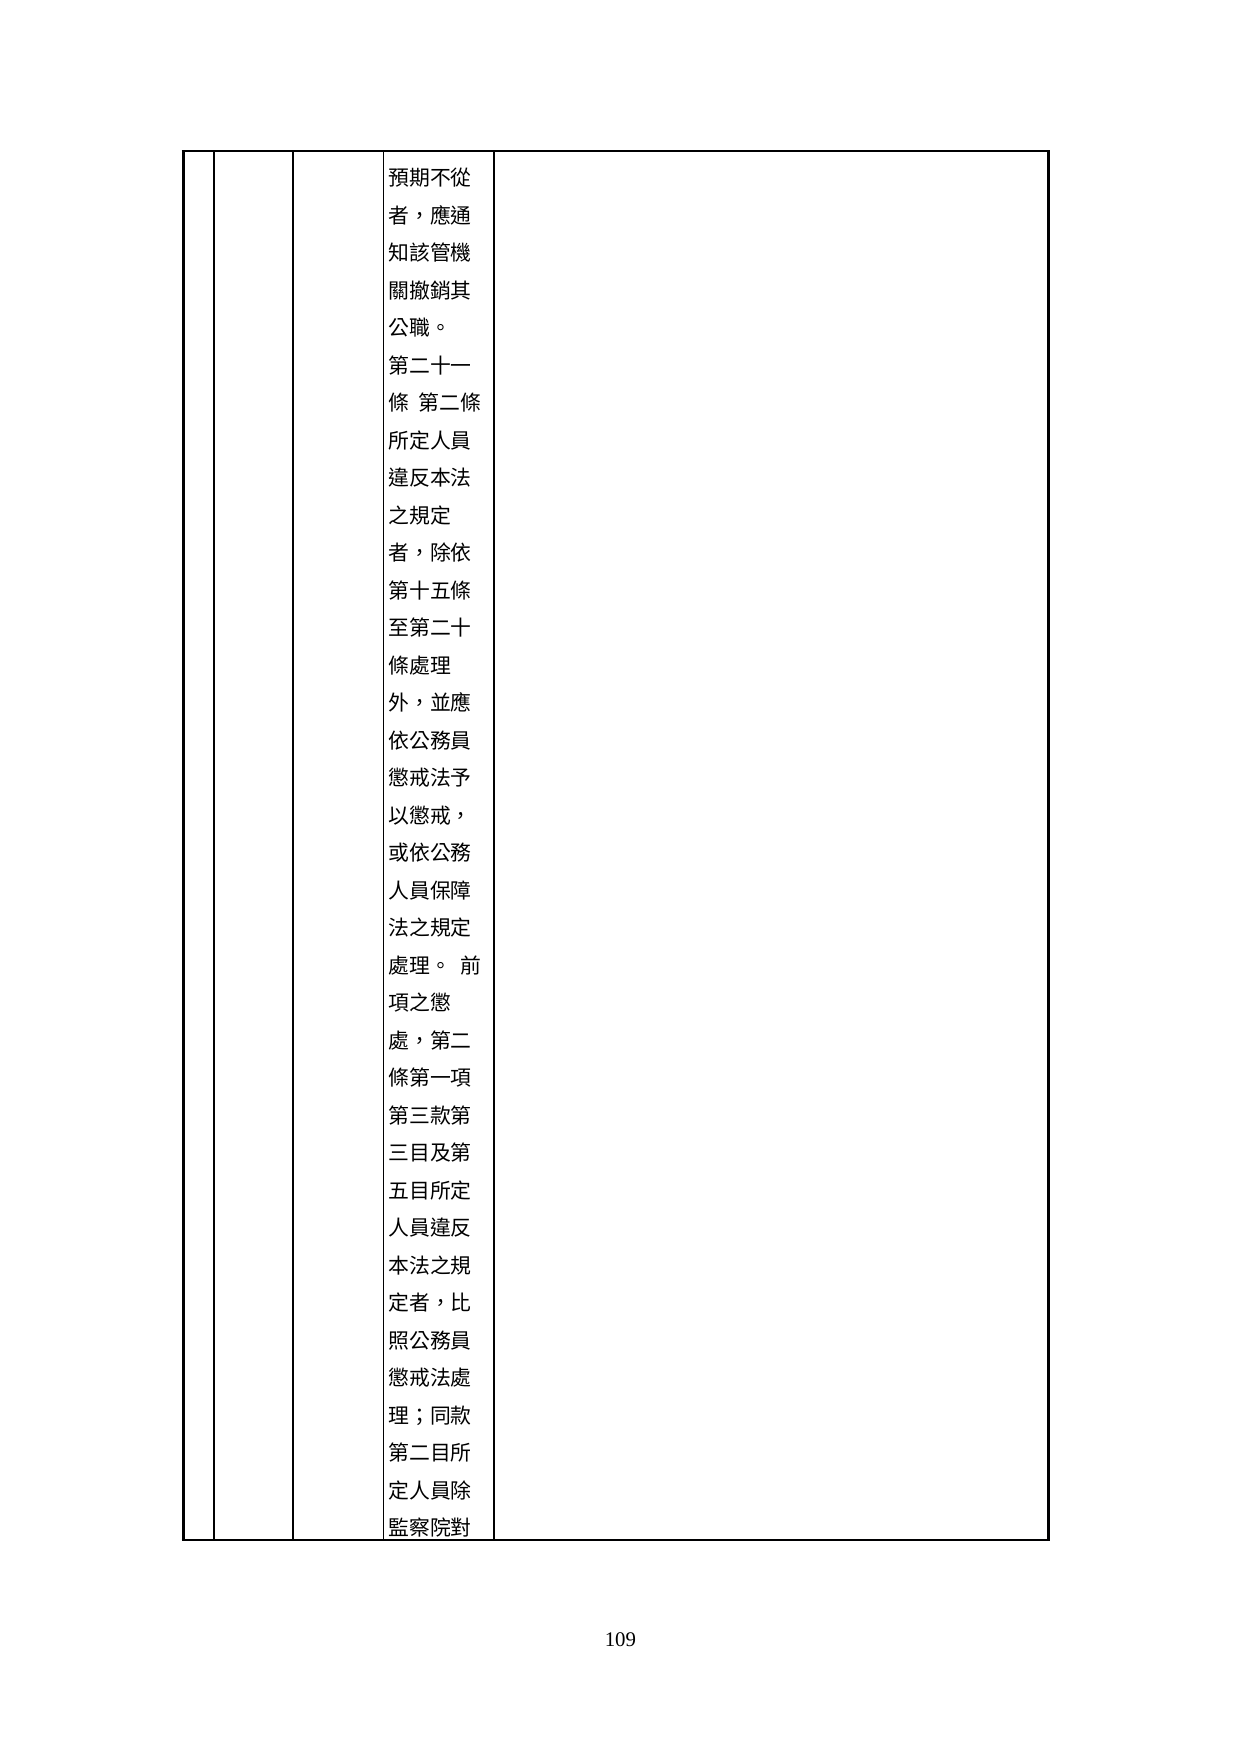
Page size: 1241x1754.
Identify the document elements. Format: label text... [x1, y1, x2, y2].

table_cell [185, 152, 213, 1539]
table_cell 預期不從者，應通知該管機關撤銷其公職。 第二十一條 第二條所定人員違反本法之規定者，除依第十五條至第二十條處理外，並應依公務員懲戒法予以懲戒，或依公務人員保障法之規定處理。 前項之懲處，第二條第一項第三款第三目及第五目所定人員違反本法之規定者，比照公務員懲戒法處理；同款第二目所定人員除監察院對 [384, 152, 493, 1539]
table_cell [215, 152, 292, 1539]
table_cell [294, 152, 383, 1539]
table_cell [495, 152, 1047, 1539]
